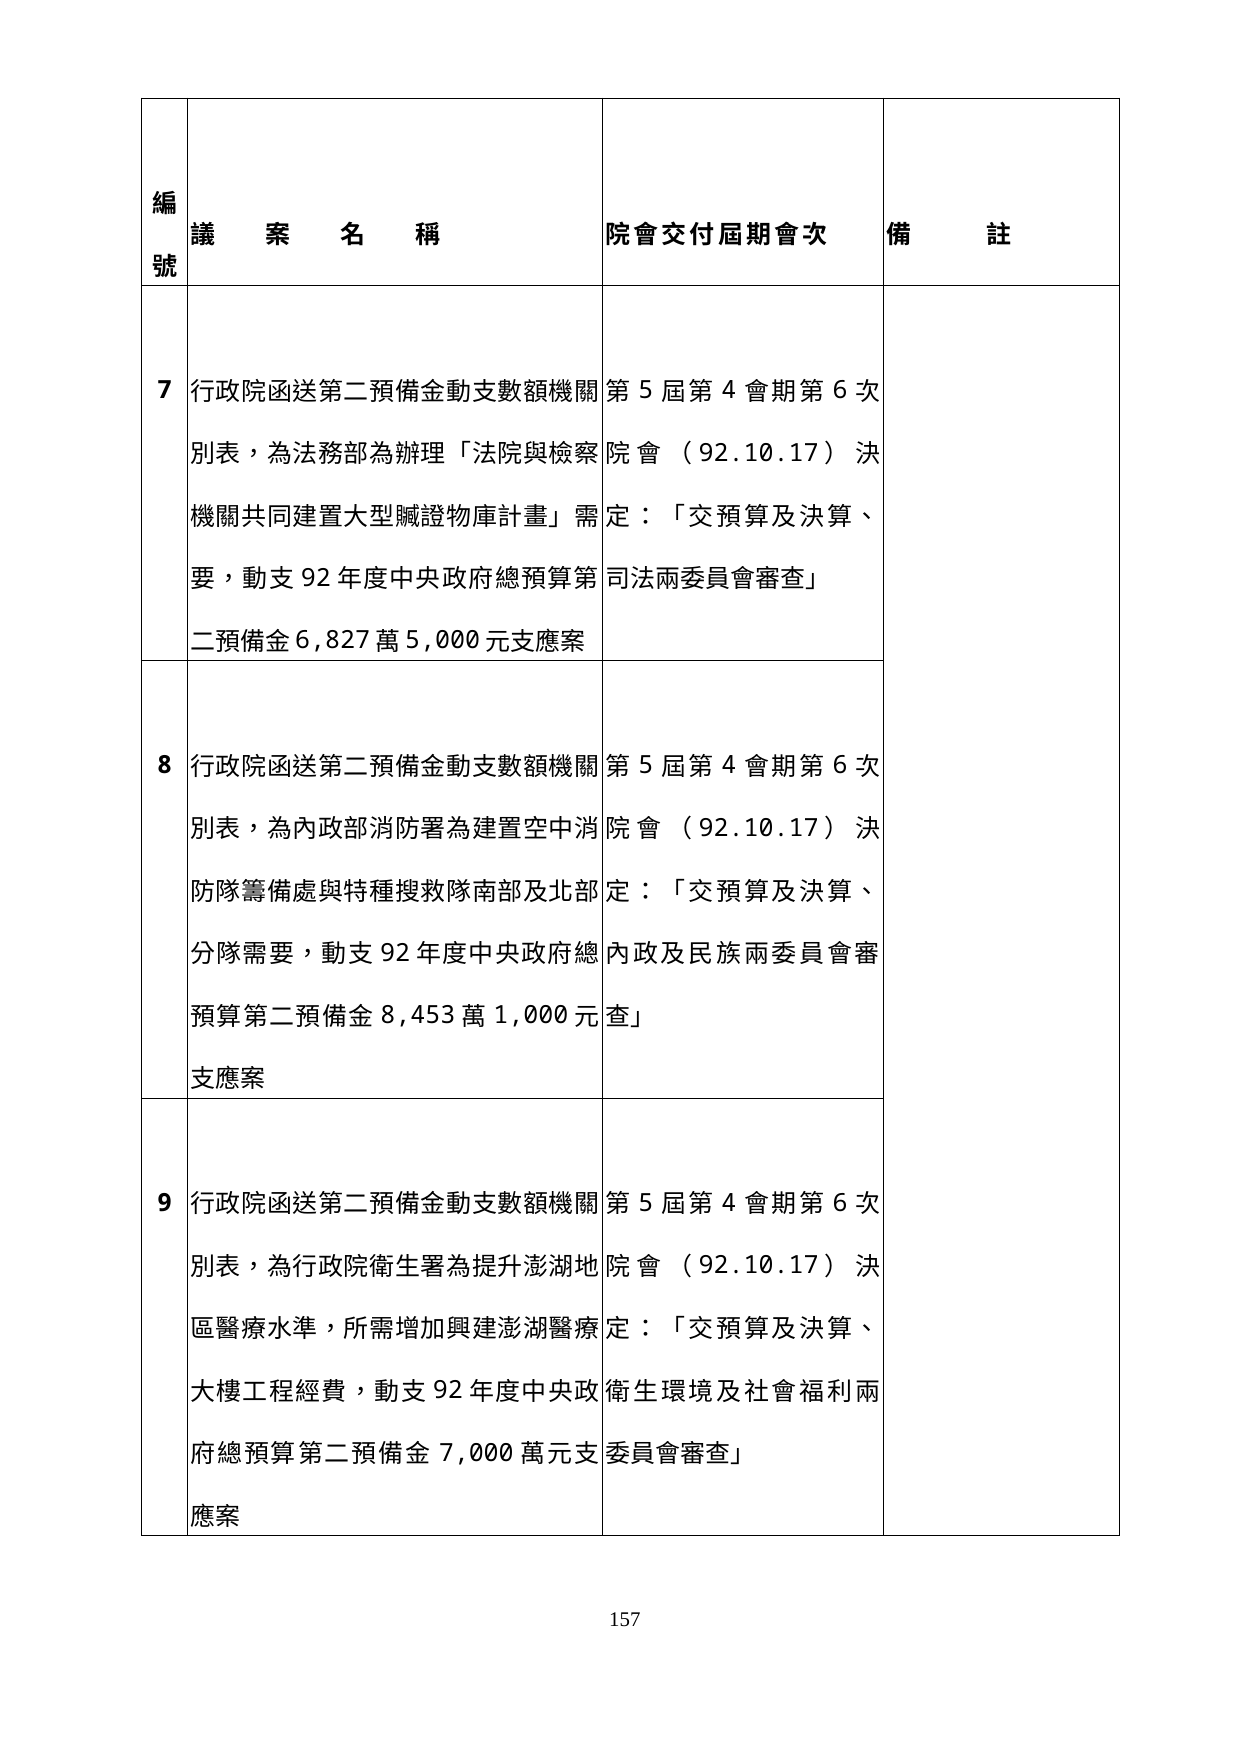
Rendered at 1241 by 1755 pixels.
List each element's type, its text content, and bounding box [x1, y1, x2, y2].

table_cell [142, 1099, 187, 1535]
table_header 編號 [142, 99, 187, 285]
table_cell 行政院函送第二預備金動支數額機關別表，為法務部為辦理「法院與檢察機關共同建置大型贓證物庫計畫」需要，動支92年度中央政府總預算第二預備金6,827萬5,000元支應案 [188, 286, 602, 660]
table_cell [142, 661, 187, 1097]
table_cell 行政院函送第二預備金動支數額機關別表，為內政部消防署為建置空中消防隊籌備處與特種搜救隊南部及北部分隊需要，動支92年度中央政府總預算第二預備金8,453萬1,000元支應案 [188, 661, 602, 1097]
table_header 備 註 [884, 99, 1119, 285]
table_cell [884, 286, 1119, 1535]
table_cell 第5屆第4會期第6次院會（92.10.17）決定：「交預算及決算、衛生環境及社會福利兩委員會審查」 [603, 1099, 883, 1535]
table_cell [142, 286, 187, 660]
table_cell 行政院函送第二預備金動支數額機關別表，為行政院衛生署為提升澎湖地區醫療水準，所需增加興建澎湖醫療大樓工程經費，動支92年度中央政府總預算第二預備金7,000萬元支應案 [188, 1099, 602, 1535]
table_cell 第5屆第4會期第6次院會（92.10.17）決定：「交預算及決算、內政及民族兩委員會審查」 [603, 661, 883, 1097]
table_cell 第5屆第4會期第6次院會（92.10.17）決定：「交預算及決算、司法兩委員會審查」 [603, 286, 883, 660]
table_header 議 案 名 稱 [188, 99, 602, 285]
table_header 院會交付屆期會次 [603, 99, 883, 285]
